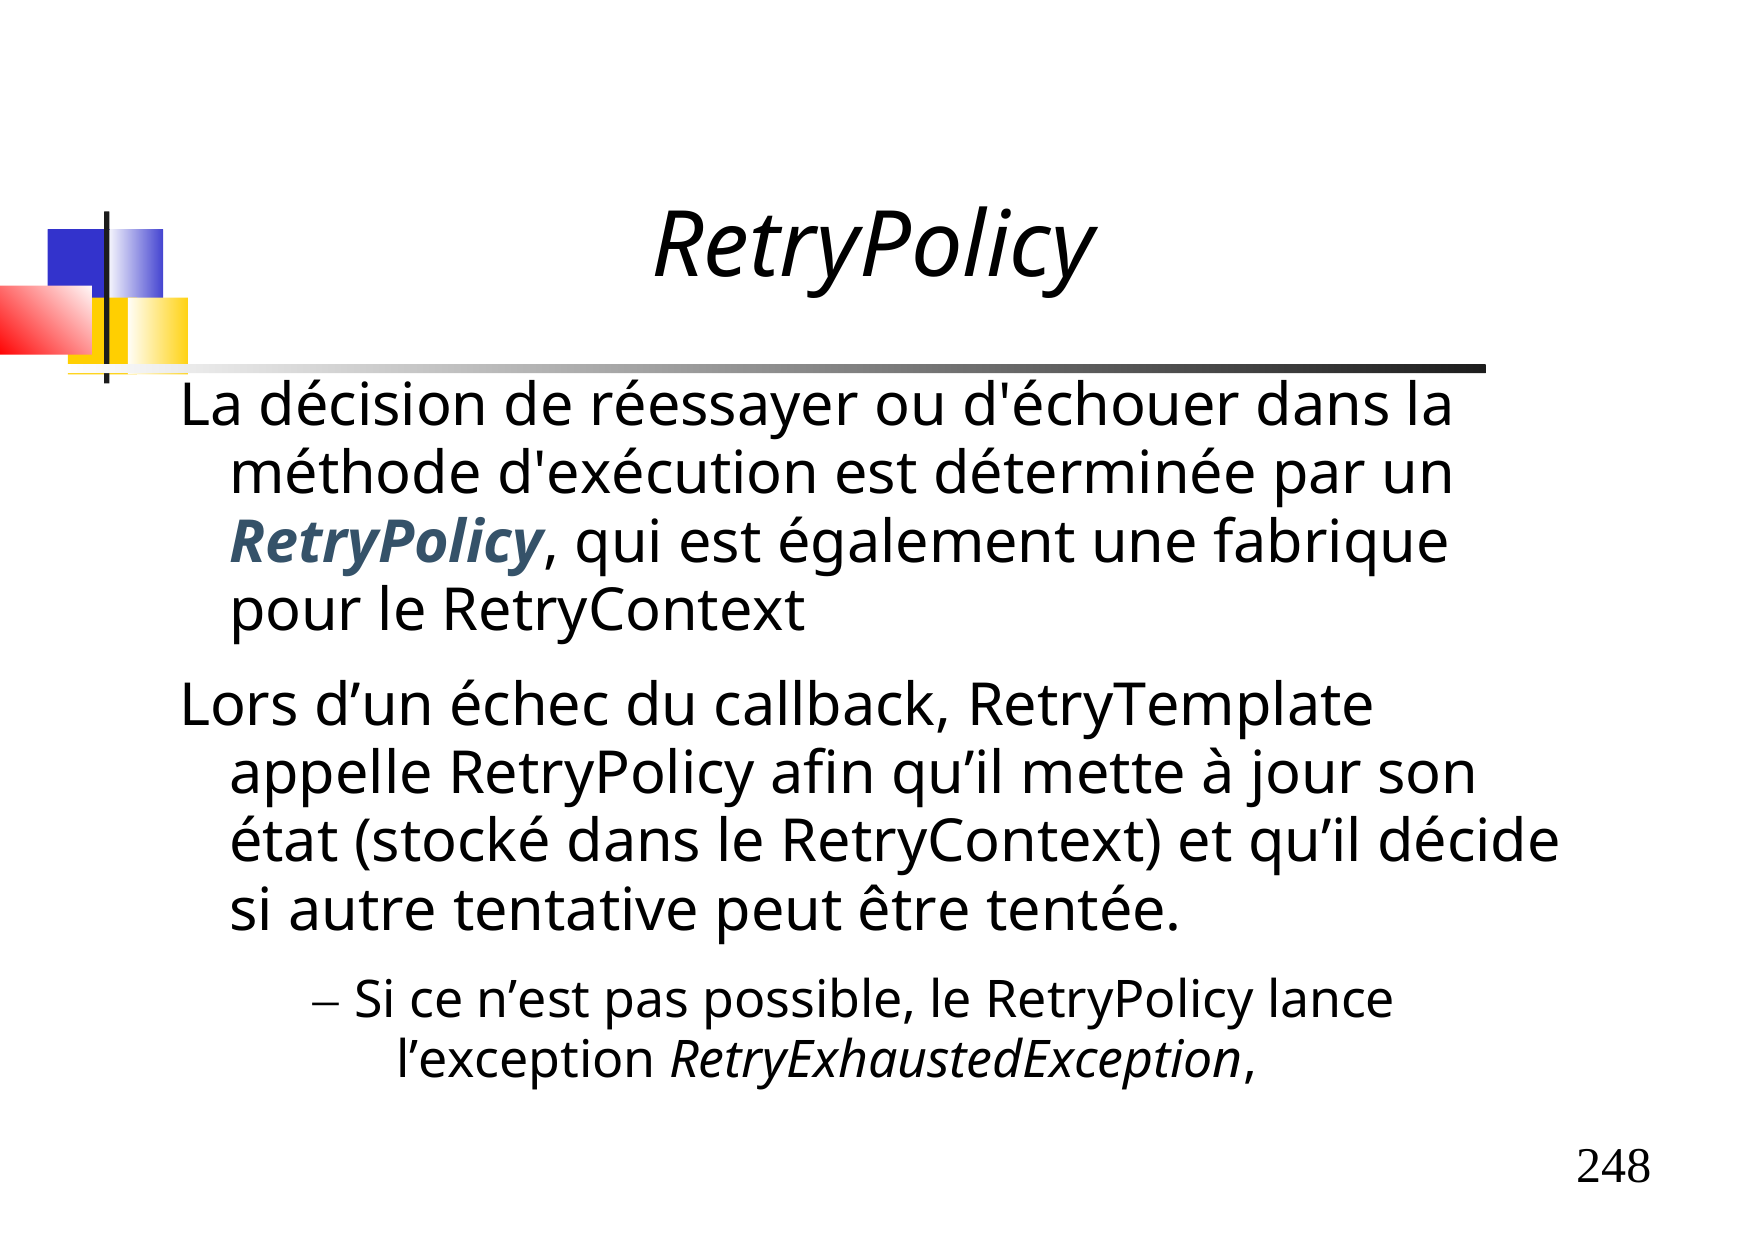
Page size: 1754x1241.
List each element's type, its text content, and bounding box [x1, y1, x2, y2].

title RetryPolicy [179, 139, 1567, 351]
list La décision de réessayer ou d'échouer dans la méthode d'exécution est déterminée par un RetryPolicy, qui est également une fabrique pour le RetryContext Lors d’un échec du callback, RetryTemplate appelle RetryPolicy afin qu’il mette à jour son état (stocké dans le RetryContext) et qu’il décide si autre tentative peut être tentée. Si ce n’est pas possible, le RetryPolicy lance l’exception RetryExhaustedException, [179, 371, 1567, 1091]
